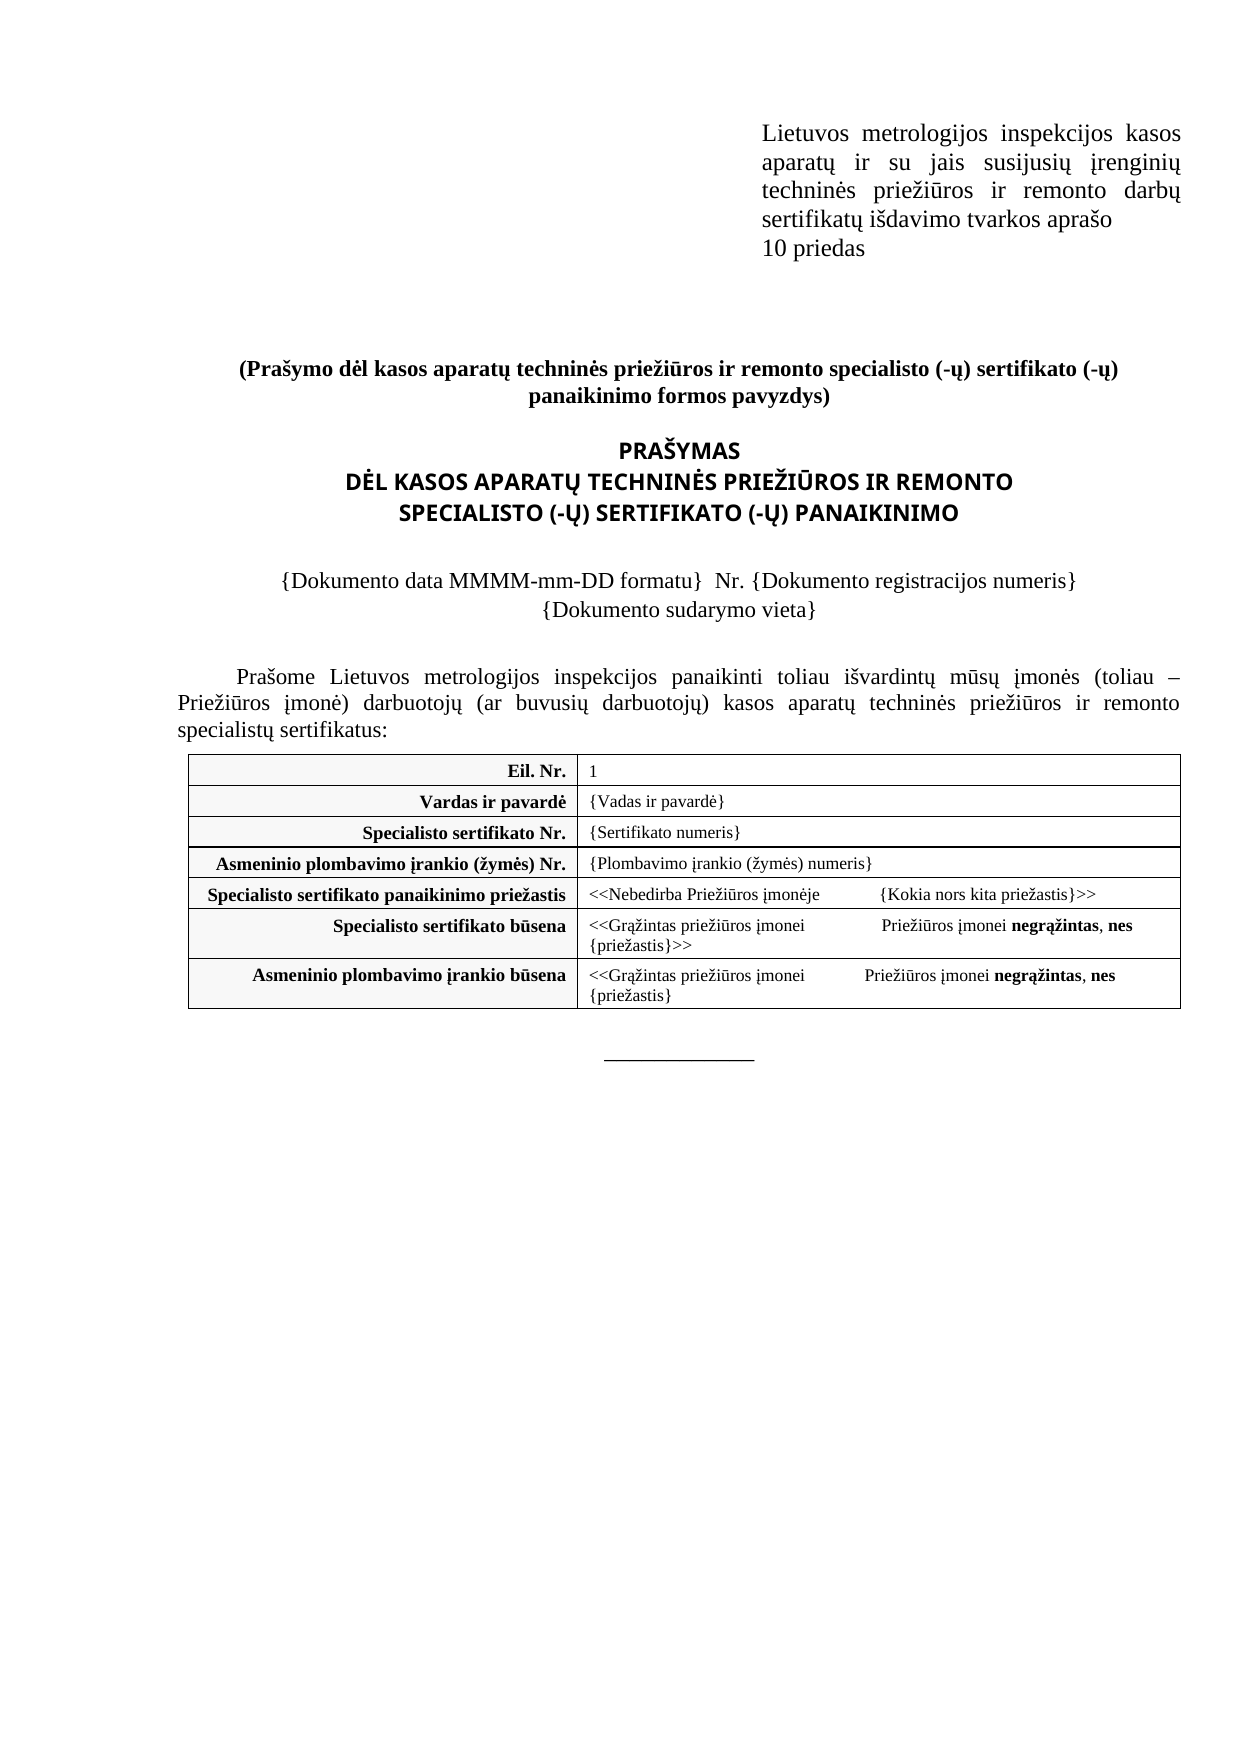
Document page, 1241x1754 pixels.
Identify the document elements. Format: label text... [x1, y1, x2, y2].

table_header Eil. Nr. [189, 755, 577, 785]
table_cell {Sertifikato numeris} [578, 817, 1180, 846]
table_cell {Plombavimo įrankio (žymės) numeris} [578, 848, 1180, 877]
table_cell <<Nebedirba Priežiūros įmonėje ARBA {Kokia nors kita priežastis}>> [578, 878, 1180, 908]
text {Dokumento data MMMM-mm-DD formatu} Nr. {Dokumento registracijos numeris} {Dokumento sudarymo vieta} [177, 567, 1181, 622]
text Lietuvos metrologijos inspekcijos kasos aparatų ir su jais susijusių įrenginių techninės priežiūros ir remonto darbų sertifikatų išdavimo tvarkos aprašo [762, 118, 1181, 233]
table_cell Asmeninio plombavimo įrankio būsena [189, 959, 577, 1008]
table_cell <<Grąžintas priežiūros įmonei A ARBA Priežiūros įmonei negrąžintas, nes {priežastis}>> [578, 909, 1180, 958]
text 10 priedas [762, 233, 1181, 262]
table_cell Vardas ir pavardė [189, 786, 577, 816]
text (Prašymo dėl kasos aparatų techninės priežiūros ir remonto specialisto (-ų) sertifikato (-ų) panaikinimo formos pavyzdys) [177, 356, 1181, 408]
table_cell Specialisto sertifikato Nr. [189, 817, 577, 846]
text ____________ [177, 1035, 1181, 1064]
text Prašymas dėl kasos aparatų techninės priežiūros ir remonto specialistO (-Ų) sertifikatO (-Ų) panaikinimo [177, 434, 1181, 528]
table_cell Specialisto sertifikato būsena [189, 909, 577, 958]
table_cell <<Grąžintas priežiūros įmonei ARBA Priežiūros įmonei negrąžintas, nes {priežastis} ARBA [578, 959, 1180, 1008]
table_cell {Vadas ir pavardė} [578, 786, 1180, 816]
text Prašome Lietuvos metrologijos inspekcijos panaikinti toliau išvardintų mūsų įmonės (toliau – Priežiūros įmonė) darbuotojų (ar buvusių darbuotojų) kasos aparatų techninės priežiūros ir remonto specialistų sertifikatus: [177, 663, 1181, 742]
table_header 1 [578, 755, 1180, 785]
table_cell Asmeninio plombavimo įrankio (žymės) Nr. [189, 848, 577, 877]
table_cell Specialisto sertifikato panaikinimo priežastis [189, 878, 577, 908]
